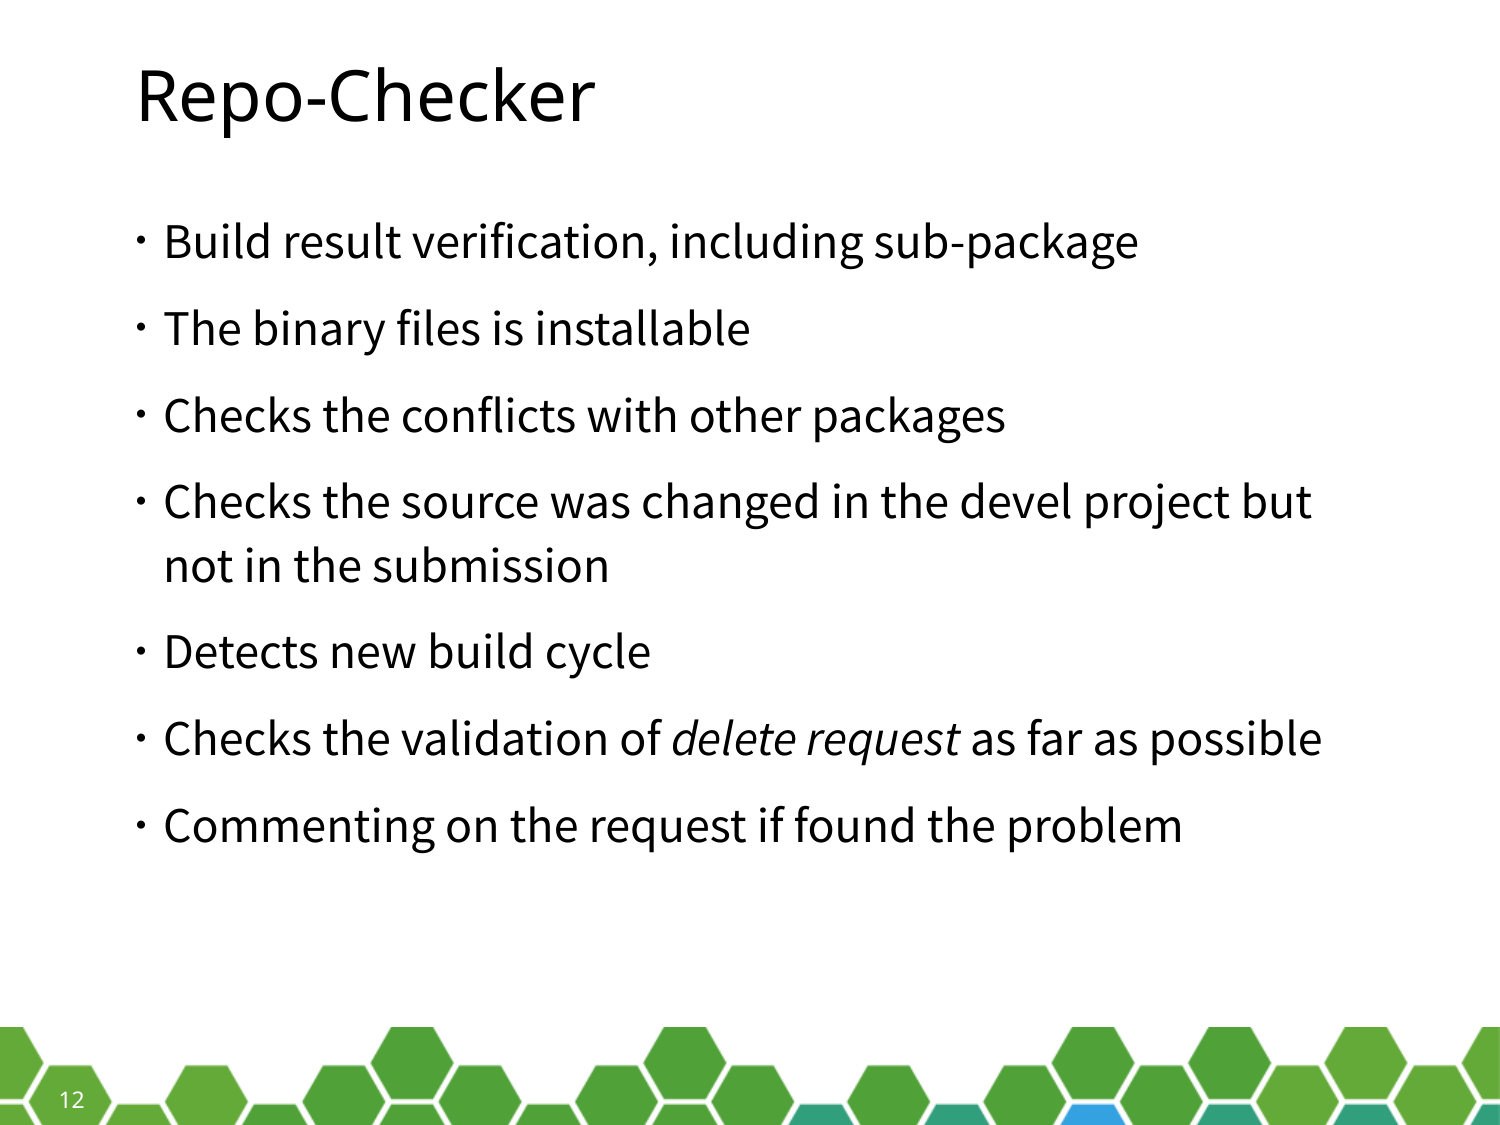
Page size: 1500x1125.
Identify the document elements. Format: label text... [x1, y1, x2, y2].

list Build result verification, including sub-package The binary files is installable Checks the conflicts with other packages Checks the source was changed in the devel project but not in the submission Detects new build cycle Checks the validation of delete request as far as possible Commenting on the request if found the problem [135, 208, 1372, 1017]
title Repo-Checker [135, 12, 1372, 175]
picture [0, 1027, 1500, 1125]
